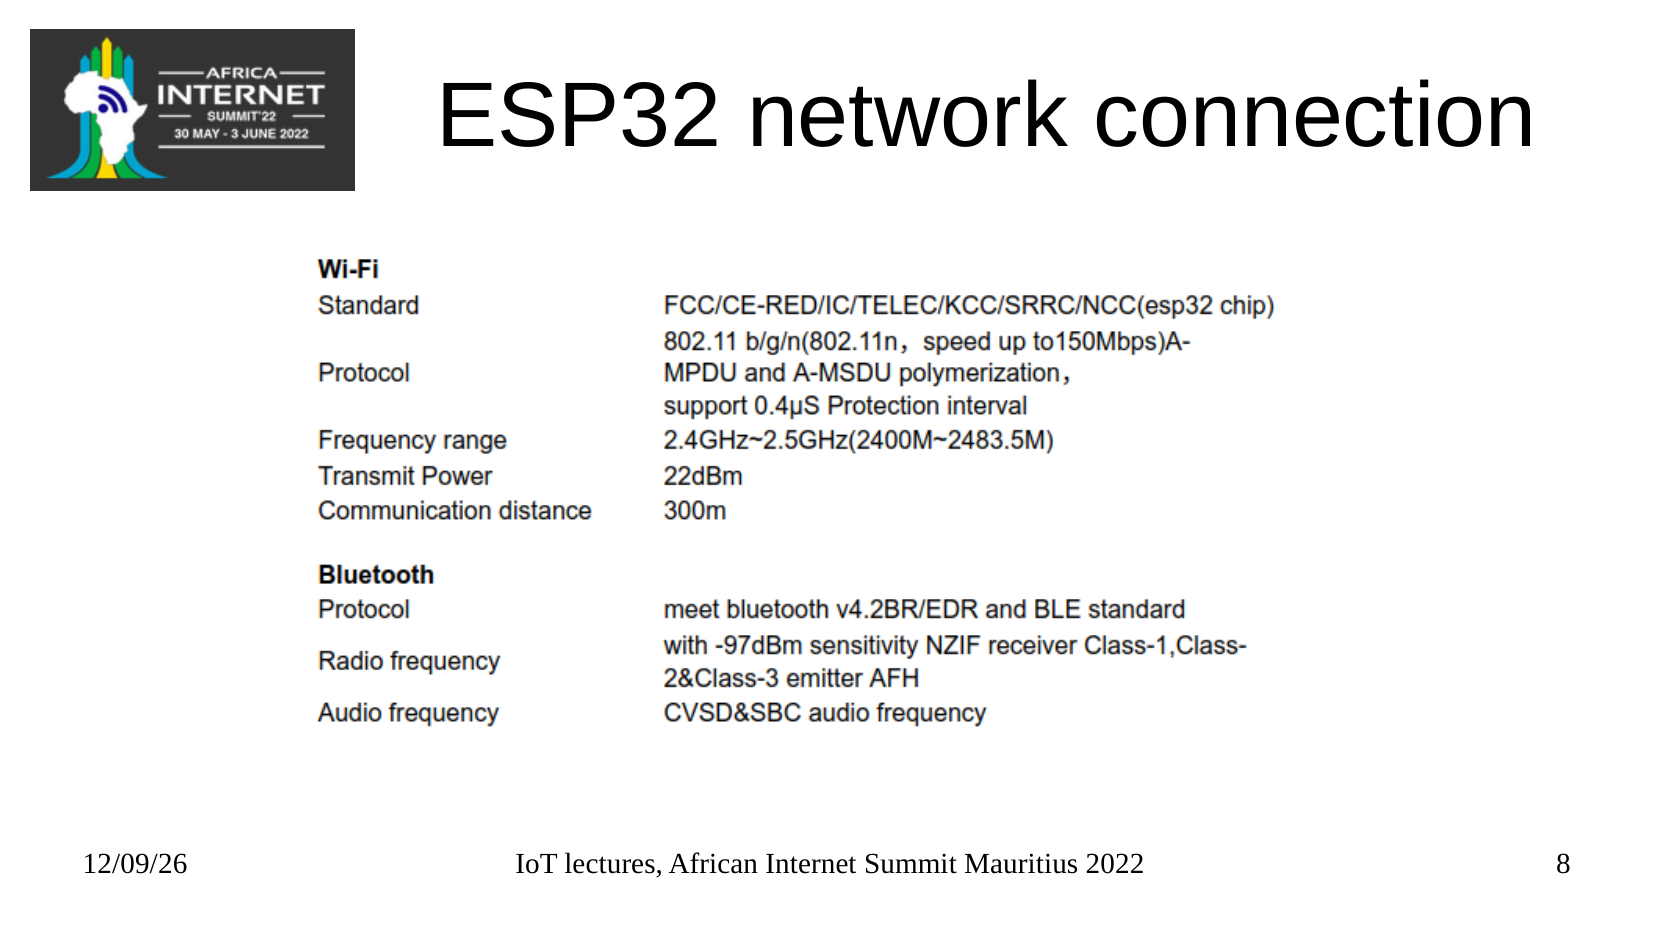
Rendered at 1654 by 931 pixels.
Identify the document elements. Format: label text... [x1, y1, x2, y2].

picture [294, 247, 1300, 739]
title ESP32 network connection [403, 37, 1571, 193]
picture [30, 29, 355, 191]
